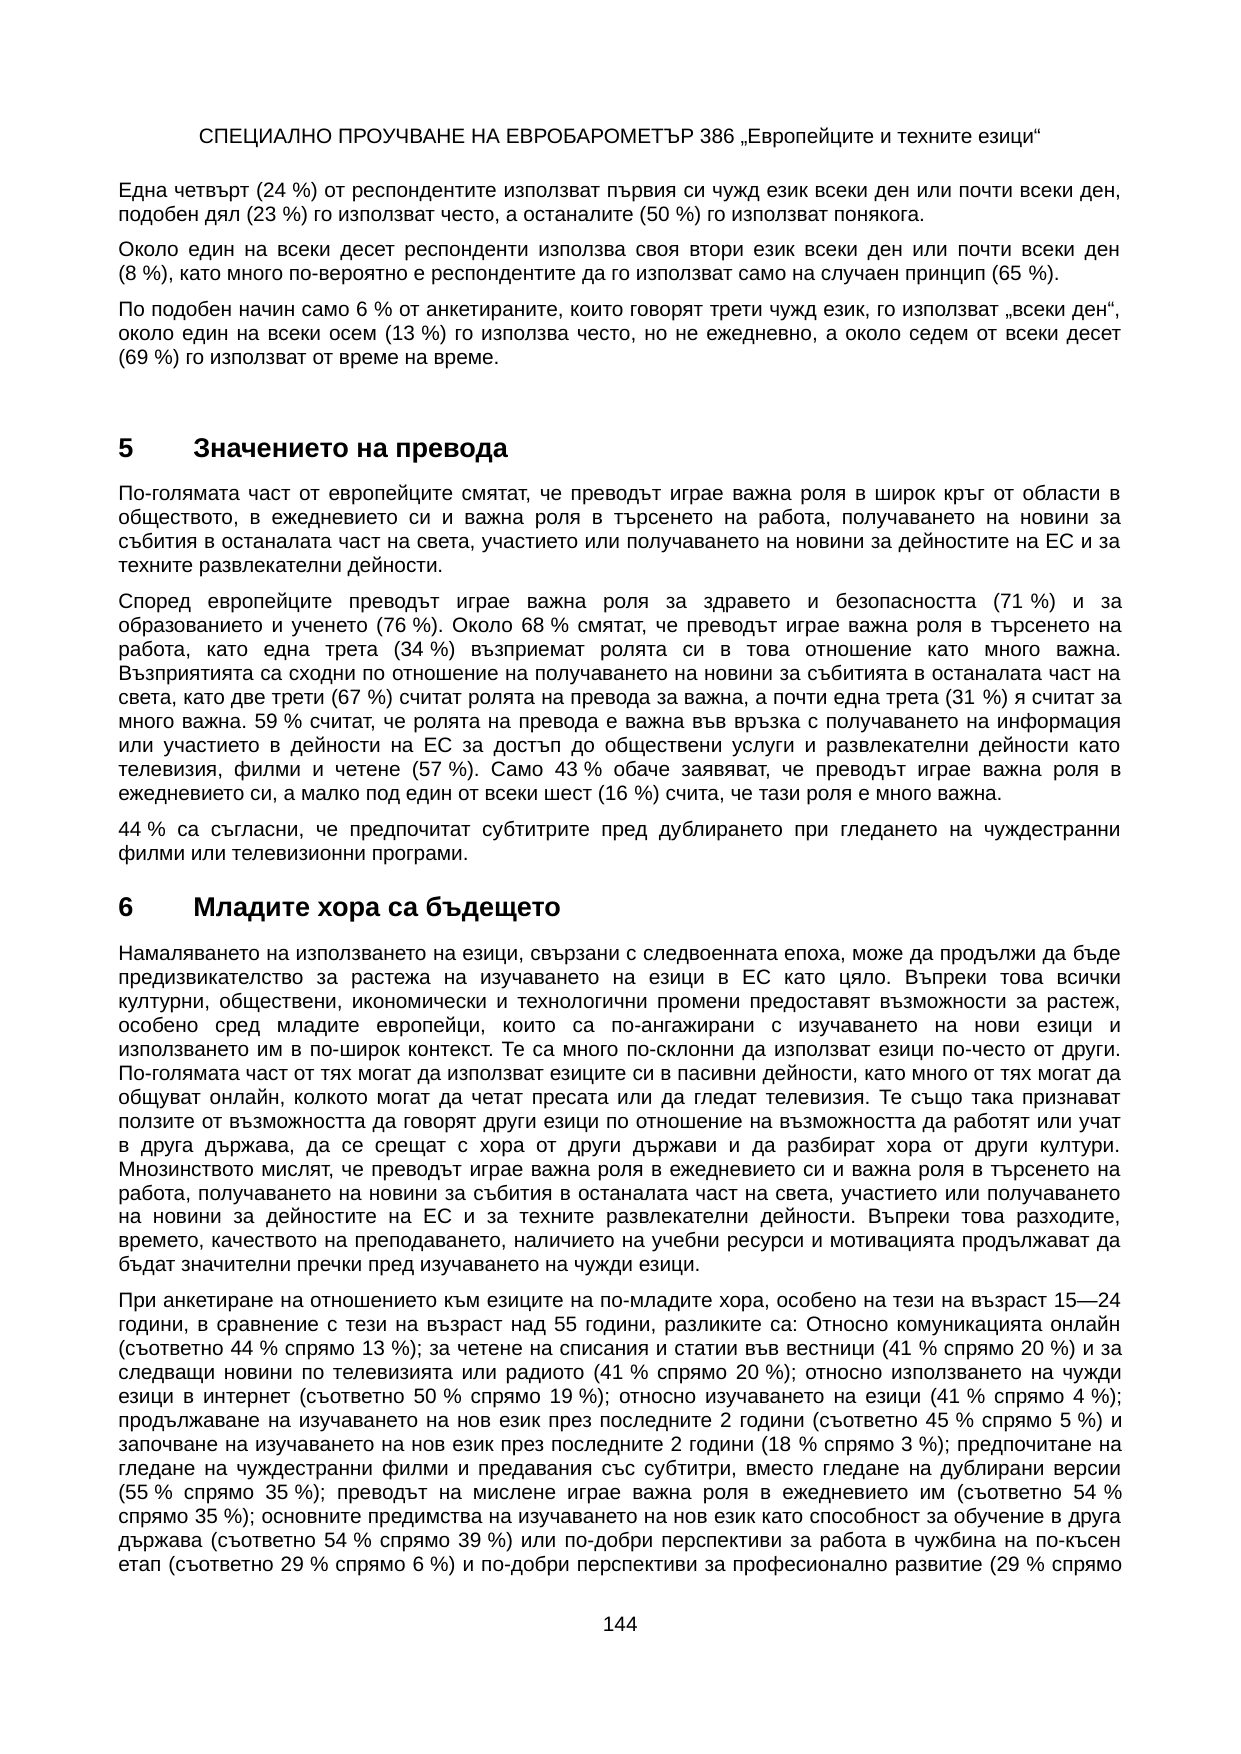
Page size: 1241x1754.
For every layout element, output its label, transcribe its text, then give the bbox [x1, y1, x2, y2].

text Около един на всеки десет респонденти използва своя втори език всеки ден или почти всеки ден (8 %), като много по-вероятно е респондентите да го използват само на случаен принцип (65 %). [118, 237, 1122, 285]
subtitle Значението на превода [118, 432, 1122, 463]
text Намаляването на използването на езици, свързани с следвоенната епоха, може да продължи да бъде предизвикателство за растежа на изучаването на езици в ЕС като цяло. Въпреки това всички културни, обществени, икономически и технологични промени предоставят възможности за растеж, особено сред младите европейци, които са по-ангажирани с изучаването на нови езици и използването им в по-широк контекст. Те са много по-склонни да използват езици по-често от други. По-голямата част от тях могат да използват езиците си в пасивни дейности, като много от тях могат да общуват онлайн, колкото могат да четат пресата или да гледат телевизия. Те също така признават ползите от възможността да говорят други езици по отношение на възможността да работят или учат в друга държава, да се срещат с хора от други държави и да разбират хора от други култури. Мнозинството мислят, че преводът играе важна роля в ежедневието си и важна роля в търсенето на работа, получаването на новини за събития в останалата част на света, участието или получаването на новини за дейностите на ЕС и за техните развлекателни дейности. Въпреки това разходите, времето, качеството на преподаването, наличието на учебни ресурси и мотивацията продължават да бъдат значителни пречки пред изучаването на чужди езици. [118, 941, 1122, 1276]
text При анкетиране на отношението към езиците на по-младите хора, особено на тези на възраст 15—24 години, в сравнение с тези на възраст над 55 години, разликите са: Относно комуникацията онлайн (съответно 44 % спрямо 13 %); за четене на списания и статии във вестници (41 % спрямо 20 %) и за следващи новини по телевизията или радиото (41 % спрямо 20 %); относно използването на чужди езици в интернет (съответно 50 % спрямо 19 %); относно изучаването на езици (41 % спрямо 4 %); продължаване на изучаването на нов език през последните 2 години (съответно 45 % спрямо 5 %) и започване на изучаването на нов език през последните 2 години (18 % спрямо 3 %); предпочитане на гледане на чуждестранни филми и предавания със субтитри, вместо гледане на дублирани версии (55 % спрямо 35 %); преводът на мислене играе важна роля в ежедневието им (съответно 54 % спрямо 35 %); основните предимства на изучаването на нов език като способност за обучение в друга държава (съответно 54 % спрямо 39 %) или по-добри перспективи за работа в чужбина на по-късен етап (съответно 29 % спрямо 6 %) и по-добри перспективи за професионално развитие (29 % спрямо [118, 1288, 1122, 1576]
text 44 % са съгласни, че предпочитат субтитрите пред дублирането при гледането на чуждестранни филми или телевизионни програми. [118, 816, 1122, 864]
text Според европейците преводът играе важна роля за здравето и безопасността (71 %) и за образованието и ученето (76 %). Около 68 % смятат, че преводът играе важна роля в търсенето на работа, като една трета (34 %) възприемат ролята си в това отношение като много важна. Възприятията са сходни по отношение на получаването на новини за събитията в останалата част на света, като две трети (67 %) считат ролята на превода за важна, а почти една трета (31 %) я считат за много важна. 59 % считат, че ролята на превода е важна във връзка с получаването на информация или участието в дейности на ЕС за достъп до обществени услуги и развлекателни дейности като телевизия, филми и четене (57 %). Само 43 % обаче заявяват, че преводът играе важна роля в ежедневието си, а малко под един от всеки шест (16 %) счита, че тази роля е много важна. [118, 589, 1122, 804]
text По-голямата част от европейците смятат, че преводът играе важна роля в широк кръг от области в обществото, в ежедневието си и важна роля в търсенето на работа, получаването на новини за събития в останалата част на света, участието или получаването на новини за дейностите на ЕС и за техните развлекателни дейности. [118, 481, 1122, 577]
subtitle Младите хора са бъдещето [118, 891, 1122, 922]
text Една четвърт (24 %) от респондентите използват първия си чужд език всеки ден или почти всеки ден, подобен дял (23 %) го използват често, а останалите (50 %) го използват понякога. [118, 177, 1122, 225]
text По подобен начин само 6 % от анкетираните, които говорят трети чужд език, го използват „всеки ден“, около един на всеки осем (13 %) го използва често, но не ежедневно, а около седем от всеки десет (69 %) го използват от време на време. [118, 297, 1122, 369]
